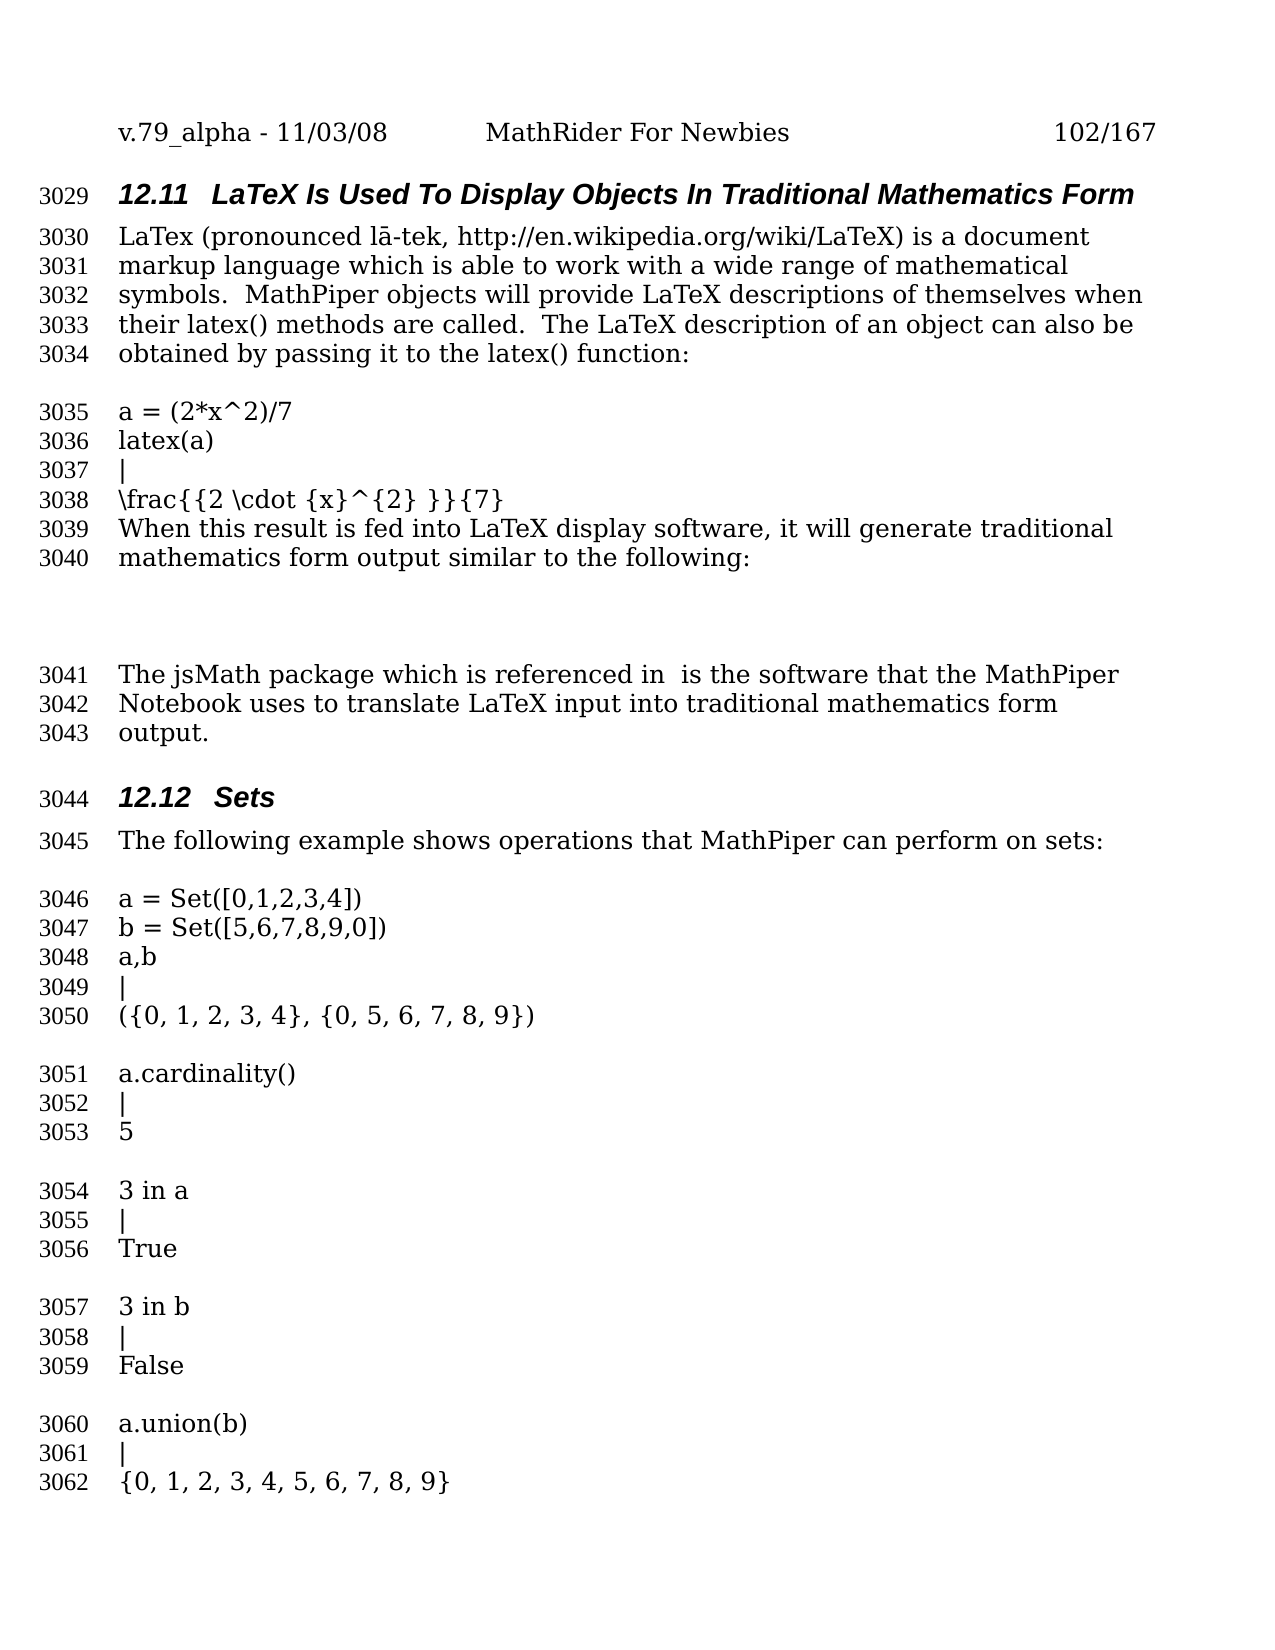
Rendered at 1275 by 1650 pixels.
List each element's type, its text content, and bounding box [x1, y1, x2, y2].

text False [118, 1351, 1157, 1380]
text | [118, 1322, 1157, 1351]
text latex(a) [118, 426, 1157, 456]
text a = (2*x^2)/7 [118, 397, 1157, 426]
text ({0, 1, 2, 3, 4}, {0, 5, 6, 7, 8, 9}) [118, 1001, 1157, 1030]
text a = Set([0,1,2,3,4]) [118, 884, 1157, 913]
text \frac{{2 \cdot {x}^{2} }}{7} [118, 485, 1157, 514]
text 5 [118, 1117, 1157, 1147]
text a.cardinality() [118, 1059, 1157, 1088]
text | [118, 972, 1157, 1001]
text {0, 1, 2, 3, 4, 5, 6, 7, 8, 9} [118, 1467, 1157, 1497]
text | [118, 1438, 1157, 1467]
text b = Set([5,6,7,8,9,0]) [118, 913, 1157, 942]
text a,b [118, 942, 1157, 972]
text 3 in a [118, 1176, 1157, 1205]
text | [118, 456, 1157, 485]
text When this result is fed into LaTeX display software, it will generate traditional mathematics form output similar to the following: [118, 514, 1157, 572]
text a.union(b) [118, 1409, 1157, 1438]
subtitle Sets [118, 780, 1157, 814]
text LaTex (pronounced lā-tek, http://en.wikipedia.org/wiki/LaTeX) is a document markup language which is able to work with a wide range of mathematical symbols. MathPiper objects will provide LaTeX descriptions of themselves when their latex() methods are called. The LaTeX description of an object can also be obtained by passing it to the latex() function: [118, 222, 1157, 368]
subtitle LaTeX Is Used To Display Objects In Traditional Mathematics Form [118, 177, 1157, 210]
text | [118, 1205, 1157, 1234]
text The following example shows operations that MathPiper can perform on sets: [118, 826, 1157, 855]
text The jsMath package which is referenced in is the software that the MathPiper Notebook uses to translate LaTeX input into traditional mathematics form output. [118, 660, 1157, 747]
text 3 in b [118, 1292, 1157, 1322]
text True [118, 1234, 1157, 1263]
text | [118, 1088, 1157, 1117]
